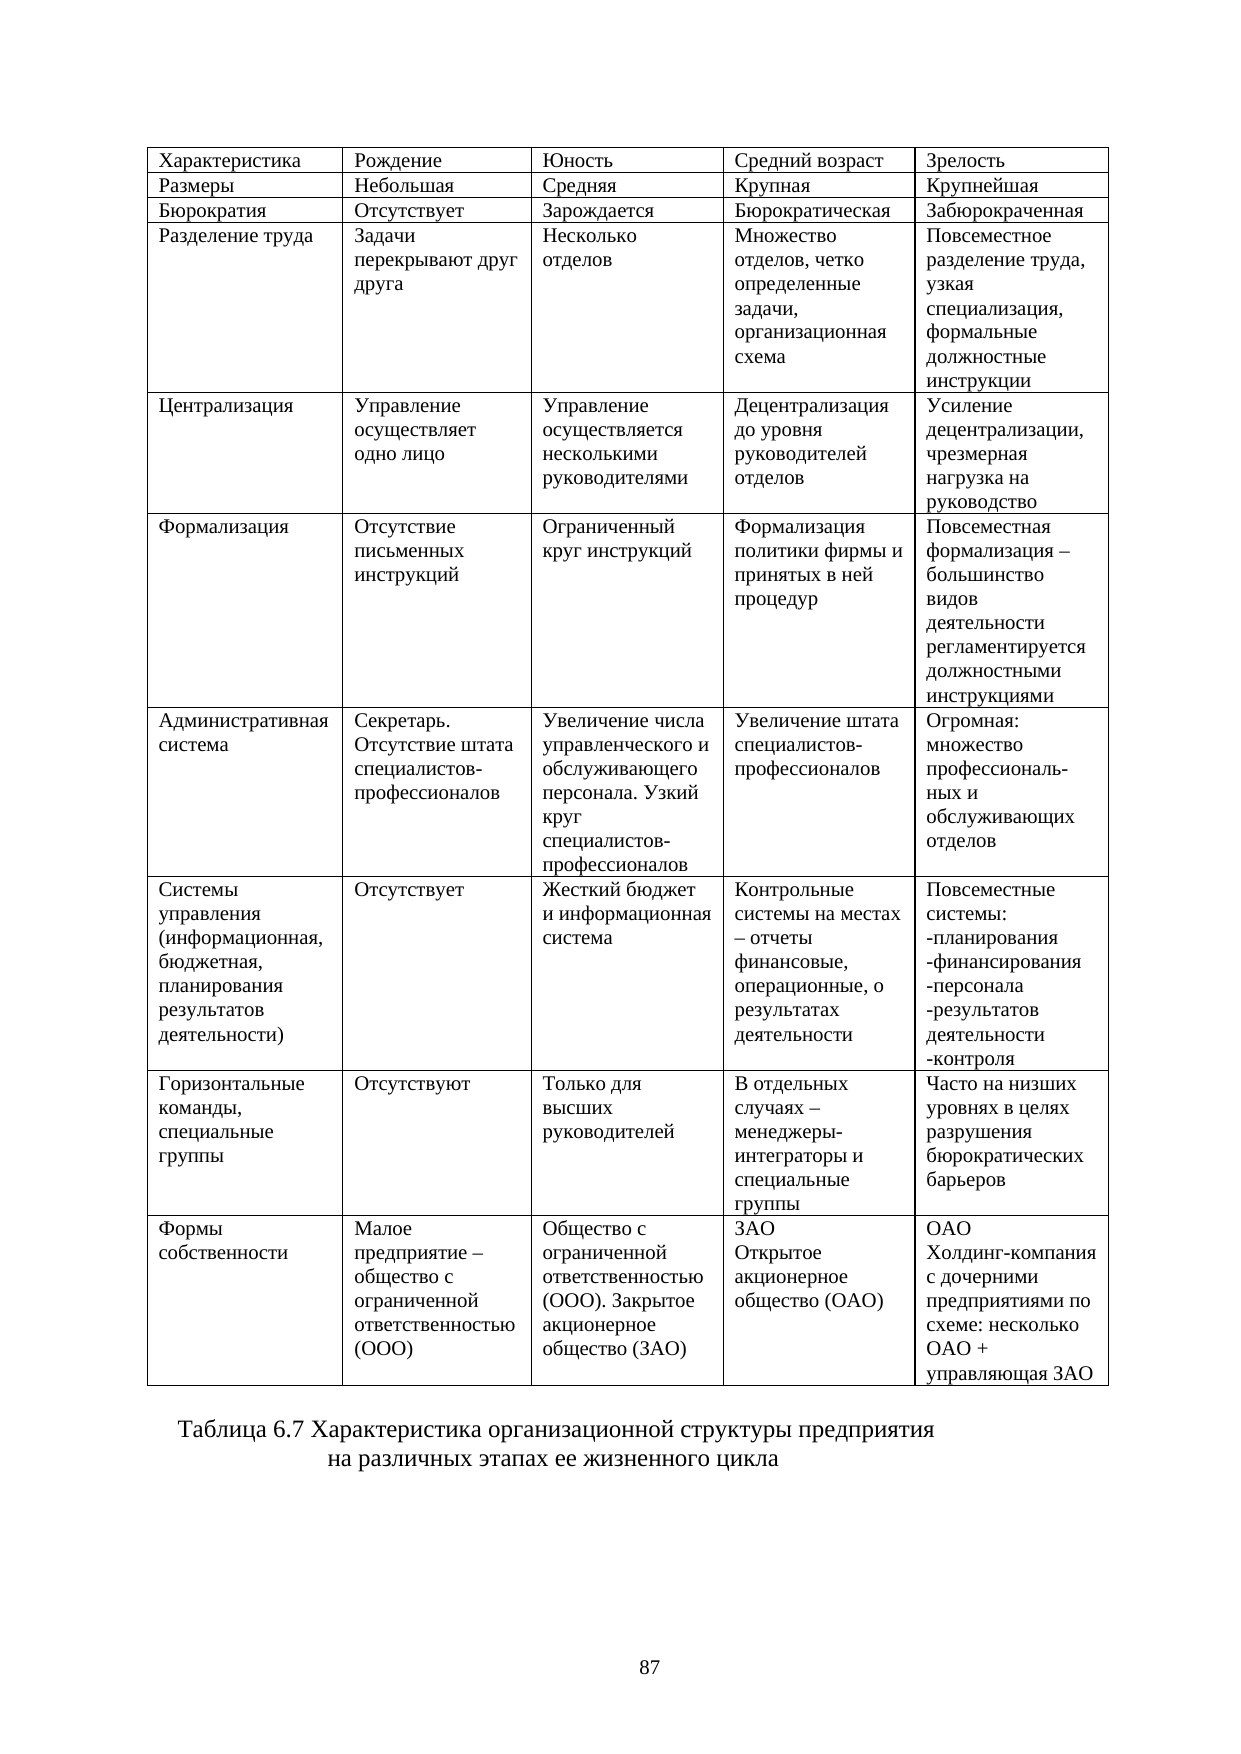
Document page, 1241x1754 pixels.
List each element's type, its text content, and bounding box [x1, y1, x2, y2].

table_cell Крупнейшая [916, 173, 1108, 197]
table_cell Бюрократия [148, 198, 342, 222]
table_cell Отсутствует [343, 198, 531, 222]
table_cell Централизация [148, 393, 342, 513]
table_cell Отсутствие письменных инструкций [343, 514, 531, 707]
table_cell Общество с ограниченной ответственностью (ООО). Закрытое акционерное общество (ЗАО) [532, 1216, 723, 1384]
table_cell Секретарь. Отсутствие штата специалистов-профессионалов [343, 708, 531, 876]
table_header Рождение [343, 148, 531, 172]
table_cell Формализация политики фирмы и принятых в ней процедур [724, 514, 914, 707]
table_cell Множество отделов, четко определенные задачи, организационная схема [724, 223, 914, 392]
table_cell Несколько отделов [532, 223, 723, 392]
table_cell Повсеместная формализация – большинство видов деятельности регламентируется должностными инструкциями [916, 514, 1108, 707]
table_cell Контрольные системы на местах – отчеты финансовые, операционные, о результатах деятельности [724, 877, 914, 1069]
table_header Зрелость [916, 148, 1108, 172]
table_cell Горизонтальные команды, специальные группы [148, 1071, 342, 1215]
table_cell Увеличение штата специалистов-профессионалов [724, 708, 914, 876]
table_cell Бюрократическая [724, 198, 914, 222]
table_cell Формы собственности [148, 1216, 342, 1384]
table_cell В отдельных случаях – менеджеры-интеграторы и специальные группы [724, 1071, 914, 1215]
table_cell ЗАО Открытое акционерное общество (ОАО) [724, 1216, 914, 1384]
table_cell Средняя [532, 173, 723, 197]
table_cell Повсеместные системы: -планирования -финансирования -персонала -результатов деятельности -контроля [916, 877, 1108, 1069]
table_cell Повсеместное разделение труда, узкая специализация, формальные должностные инструкции [916, 223, 1108, 392]
table_cell Зарождается [532, 198, 723, 222]
table_cell Разделение труда [148, 223, 342, 392]
table_cell Забюрокраченная [916, 198, 1108, 222]
table_cell Малое предприятие – общество с ограниченной ответственностью (ООО) [343, 1216, 531, 1384]
text Таблица 6.7 Характеристика организационной структуры предприятия [177, 1414, 1122, 1443]
table_cell Часто на низших уровнях в целях разрушения бюрократических барьеров [916, 1071, 1108, 1215]
table_cell Отсутствуют [343, 1071, 531, 1215]
table_cell Административная система [148, 708, 342, 876]
table_cell Увеличение числа управленческого и обслуживающего персонала. Узкий круг специалистов-профессионалов [532, 708, 723, 876]
table_cell Огромная: множество профессиональ-ных и обслуживающих отделов [916, 708, 1108, 876]
text на различных этапах ее жизненного цикла [327, 1443, 1122, 1472]
table_cell Небольшая [343, 173, 531, 197]
table_cell Управление осуществляется несколькими руководителями [532, 393, 723, 513]
table_cell ОАО Холдинг-компания с дочерними предприятиями по схеме: несколько ОАО + управляющая ЗАО [916, 1216, 1108, 1384]
table_cell Децентрализация до уровня руководителей отделов [724, 393, 914, 513]
table_cell Усиление децентрализации, чрезмерная нагрузка на руководство [916, 393, 1108, 513]
table_cell Жесткий бюджет и информационная система [532, 877, 723, 1069]
table_cell Системы управления (информационная, бюджетная, планирования результатов деятельности) [148, 877, 342, 1069]
table_cell Управление осуществляет одно лицо [343, 393, 531, 513]
table_header Средний возраст [724, 148, 914, 172]
table_cell Отсутствует [343, 877, 531, 1069]
table_cell Формализация [148, 514, 342, 707]
table_cell Задачи перекрывают друг друга [343, 223, 531, 392]
table_cell Крупная [724, 173, 914, 197]
table_cell Размеры [148, 173, 342, 197]
table_header Юность [532, 148, 723, 172]
table_cell Ограниченный круг инструкций [532, 514, 723, 707]
table_cell Только для высших руководителей [532, 1071, 723, 1215]
table_header Характеристика [148, 148, 342, 172]
